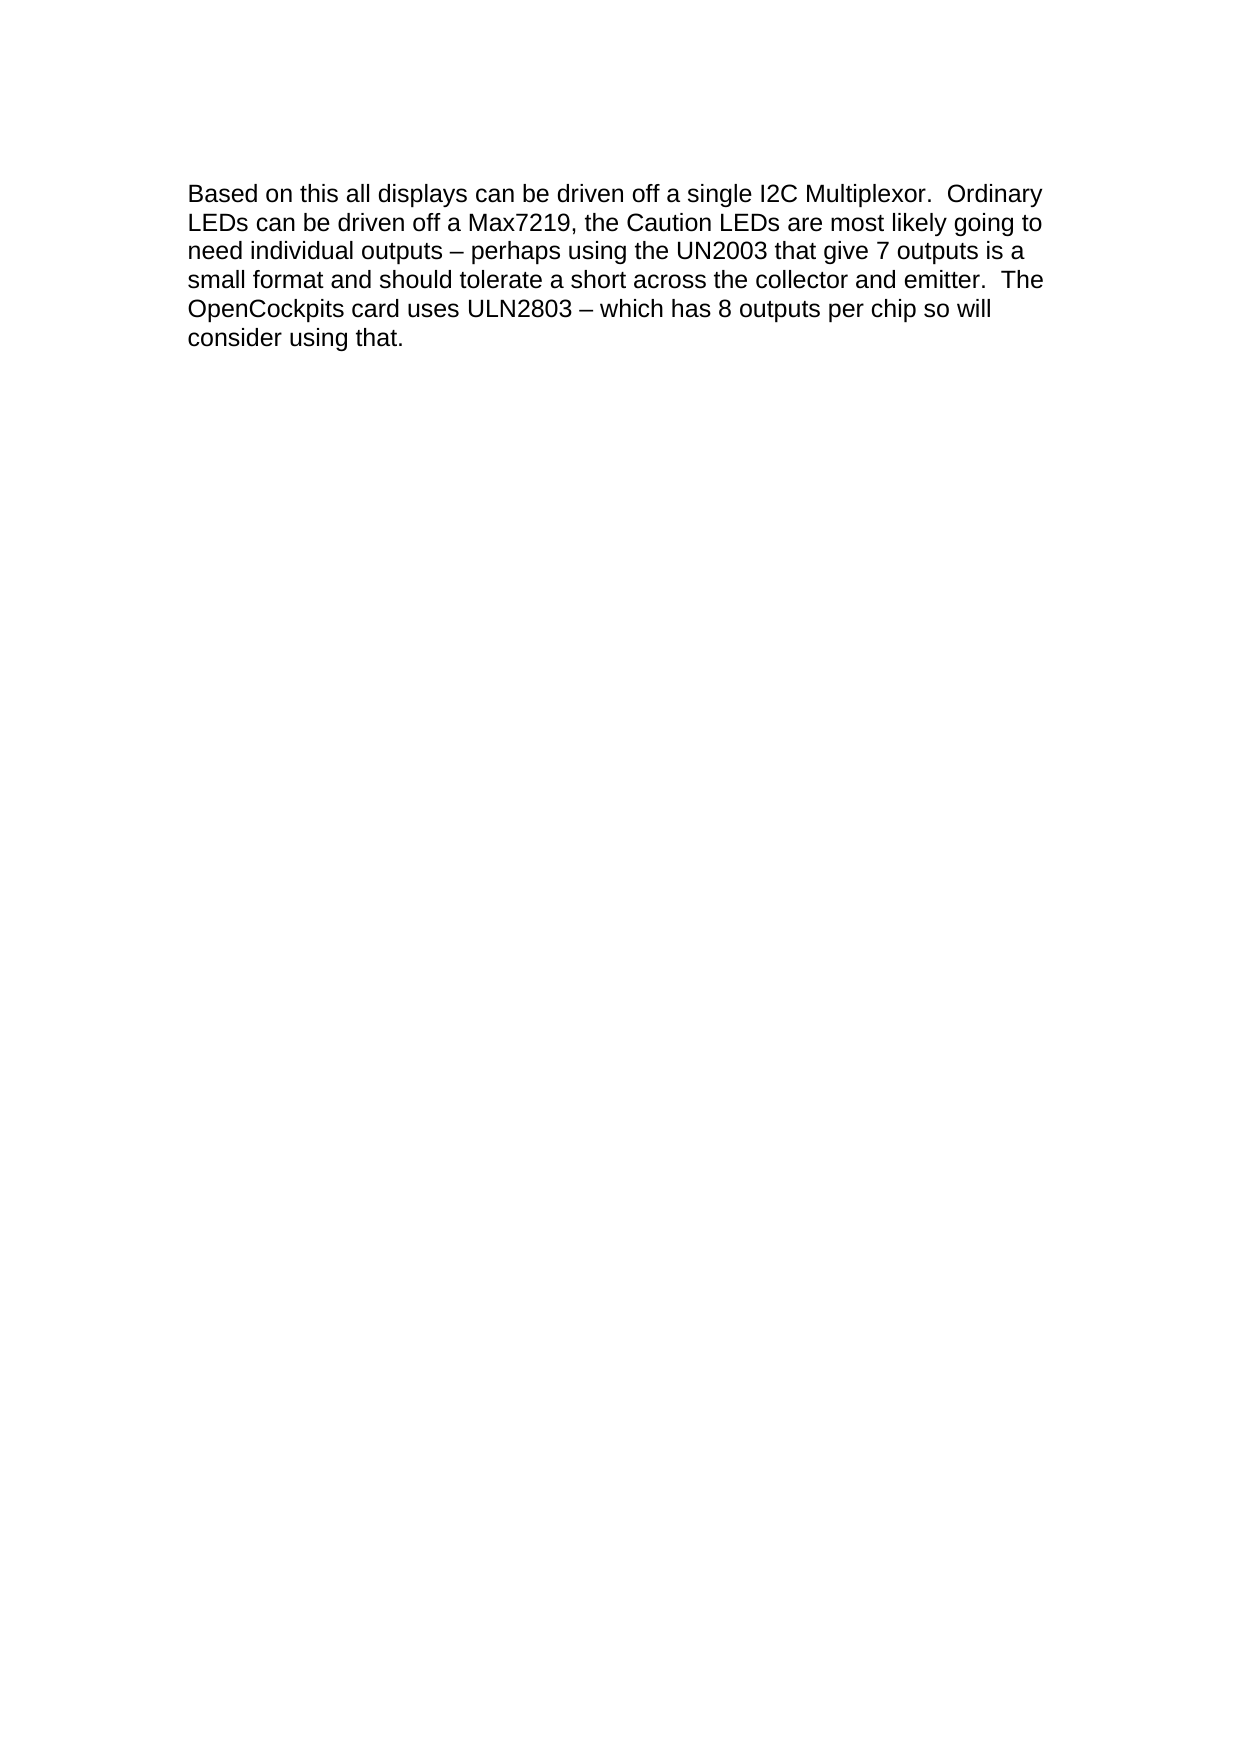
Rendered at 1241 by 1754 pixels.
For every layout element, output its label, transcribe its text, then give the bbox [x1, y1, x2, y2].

text Based on this all displays can be driven off a single I2C Multiplexor. Ordinary LEDs can be driven off a Max7219, the Caution LEDs are most likely going to need individual outputs – perhaps using the UN2003 that give 7 outputs is a small format and should tolerate a short across the collector and emitter. The OpenCockpits card uses ULN2803 – which has 8 outputs per chip so will consider using that. [187, 179, 1053, 351]
